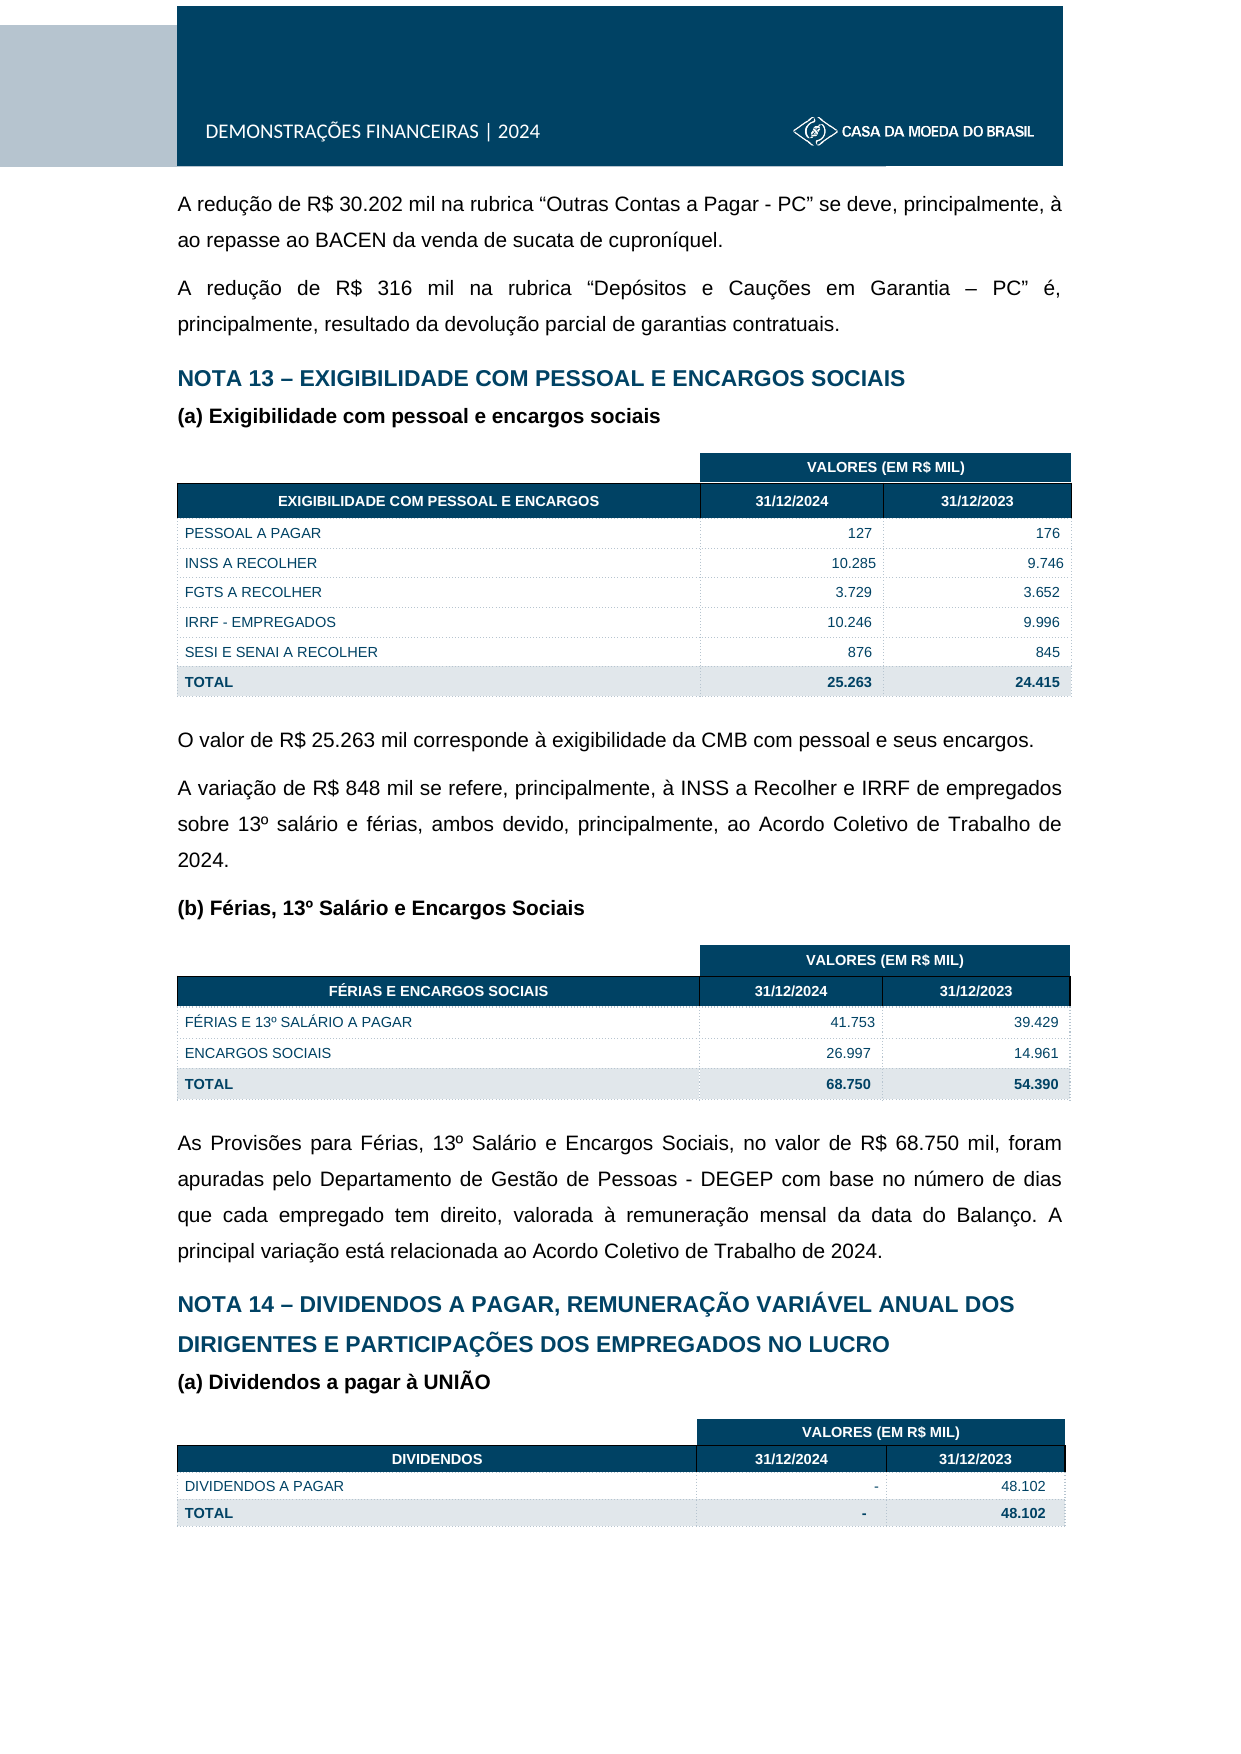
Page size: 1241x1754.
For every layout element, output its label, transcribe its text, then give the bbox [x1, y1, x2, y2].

table_cell 9.996 [883, 607, 1071, 637]
table_cell ENCARGOS SOCIAIS [177, 1038, 699, 1068]
text (a) Dividendos a pagar à UNIÃO [177, 1370, 1063, 1394]
table_cell 127 [700, 518, 883, 547]
table_cell 26.997 [700, 1038, 882, 1068]
table_cell FÉRIAS E ENCARGOS SOCIAIS [178, 977, 699, 1006]
table_cell 31/12/2024 [701, 484, 883, 518]
text A variação de R$ 848 mil se refere, principalmente, à INSS a Recolher e IRRF de empregados sobre 13º salário e férias, ambos devido, principalmente, ao Acordo Coletivo de Trabalho de 2024. [177, 776, 1063, 872]
table_cell - [697, 1472, 886, 1499]
table_cell 3.652 [883, 577, 1071, 607]
table_header VALORES (EM R$ MIL) [700, 453, 1071, 482]
text A redução de R$ 316 mil na rubrica “Depósitos e Cauções em Garantia – PC” é, principalmente, resultado da devolução parcial de garantias contratuais. [177, 276, 1063, 336]
table_cell 31/12/2024 [700, 977, 882, 1006]
table_cell FGTS A RECOLHER [177, 577, 700, 607]
table_header VALORES (EM R$ MIL) [697, 1419, 1065, 1445]
table_cell TOTAL [177, 1068, 699, 1099]
table_cell IRRF - EMPREGADOS [177, 607, 700, 637]
table_cell 31/12/2023 [887, 1446, 1064, 1472]
table_cell TOTAL [177, 1499, 697, 1526]
table_header [177, 453, 700, 482]
table_cell 31/12/2023 [883, 977, 1069, 1006]
table_cell EXIGIBILIDADE COM PESSOAL E ENCARGOS [178, 484, 700, 518]
table_cell DIVIDENDOS [178, 1446, 696, 1472]
table_cell 10.285 [700, 548, 883, 577]
table_cell INSS A RECOLHER [177, 548, 700, 577]
table_cell FÉRIAS E 13º SALÁRIO A PAGAR [177, 1006, 699, 1037]
table_cell TOTAL [177, 666, 700, 696]
table_cell 845 [883, 637, 1071, 666]
table_cell 54.390 [882, 1068, 1070, 1099]
text (a) Exigibilidade com pessoal e encargos sociais [177, 404, 1063, 428]
table_cell - [697, 1499, 886, 1526]
table_cell 25.263 [700, 666, 883, 696]
table_cell 31/12/2023 [884, 484, 1071, 518]
table_header [177, 1419, 697, 1445]
table_cell PESSOAL A PAGAR [177, 518, 700, 547]
table_cell 9.746 [883, 548, 1071, 577]
table_cell 39.429 [882, 1006, 1070, 1037]
table_cell 48.102 [886, 1472, 1065, 1499]
text As Provisões para Férias, 13º Salário e Encargos Sociais, no valor de R$ 68.750 mil, foram apuradas pelo Departamento de Gestão de Pessoas - DEGEP com base no número de dias que cada empregado tem direito, valorada à remuneração mensal da data do Balanço. A principal variação está relacionada ao Acordo Coletivo de Trabalho de 2024. [177, 1131, 1063, 1262]
table_cell DIVIDENDOS A PAGAR [177, 1472, 697, 1499]
table_header [177, 945, 699, 976]
subtitle NOTA 13 – EXIGIBILIDADE COM PESSOAL E ENCARGOS SOCIAIS [177, 365, 1063, 391]
text A redução de R$ 30.202 mil na rubrica “Outras Contas a Pagar - PC” se deve, principalmente, à ao repasse ao BACEN da venda de sucata de cuproníquel. [177, 192, 1063, 252]
table_cell 24.415 [883, 666, 1071, 696]
table_cell 176 [883, 518, 1071, 547]
text (b) Férias, 13º Salário e Encargos Sociais [177, 896, 1063, 920]
table_cell 68.750 [700, 1068, 882, 1099]
table_cell 876 [700, 637, 883, 666]
table_cell 3.729 [700, 577, 883, 607]
table_cell 48.102 [886, 1499, 1065, 1526]
table_cell 41.753 [700, 1006, 882, 1037]
table_cell SESI E SENAI A RECOLHER [177, 637, 700, 666]
table_header VALORES (EM R$ MIL) [700, 945, 1070, 976]
table_cell 10.246 [700, 607, 883, 637]
text O valor de R$ 25.263 mil corresponde à exigibilidade da CMB com pessoal e seus encargos. [177, 727, 1063, 751]
table_cell 14.961 [882, 1038, 1070, 1068]
subtitle NOTA 14 – DIVIDENDOS A PAGAR, REMUNERAÇÃO VARIÁVEL ANUAL DOS DIRIGENTES E PARTICIPAÇÕES DOS EMPREGADOS NO LUCRO [177, 1291, 1063, 1357]
table_cell 31/12/2024 [697, 1446, 886, 1472]
